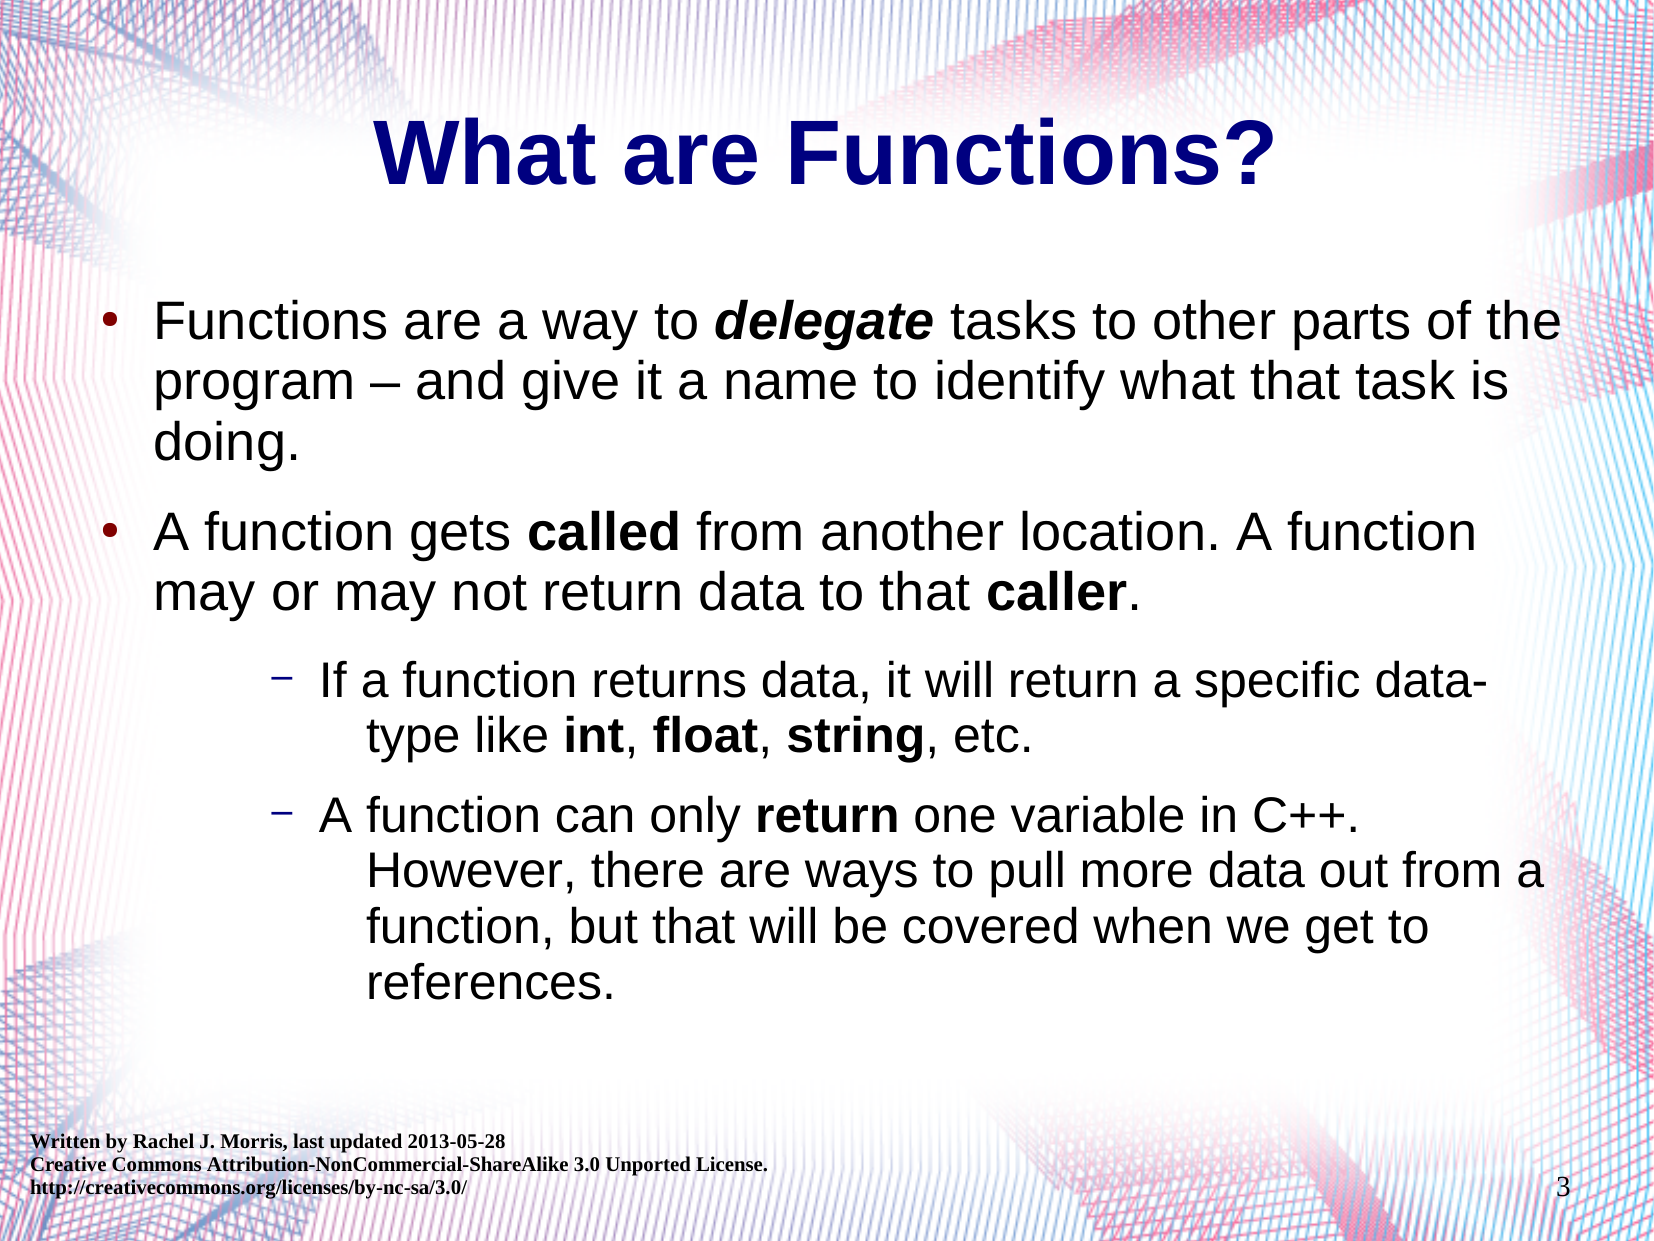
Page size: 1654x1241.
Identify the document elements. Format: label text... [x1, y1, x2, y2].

title What are Functions? [82, 49, 1571, 257]
picture [0, 0, 1654, 1241]
list Functions are a way to delegate tasks to other parts of the program – and give it a name to identify what that task is doing. A function gets called from another location. A function may or may not return data to that caller. If a function returns data, it will return a specific data-type like int, float, string, etc. A function can only return one variable in C++. However, there are ways to pull more data out from a function, but that will be covered when we get to references. [82, 290, 1571, 1011]
